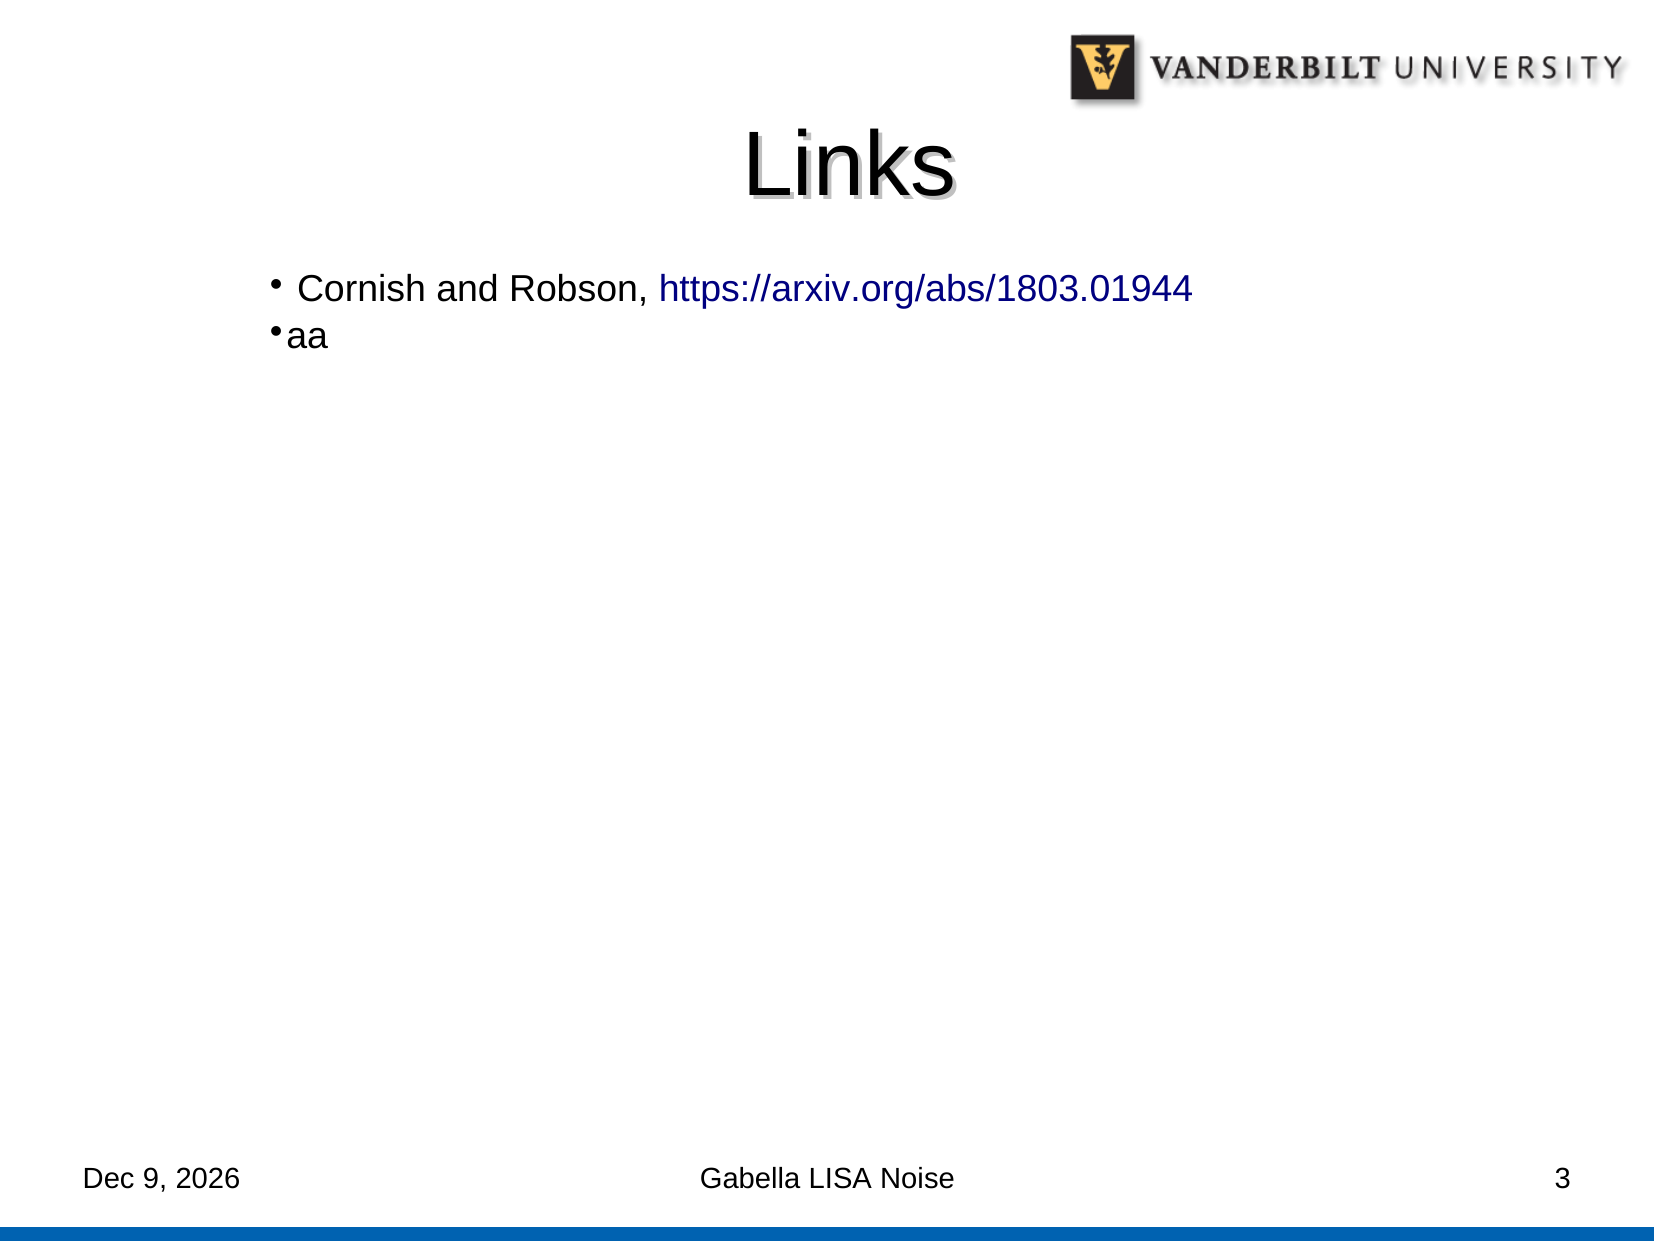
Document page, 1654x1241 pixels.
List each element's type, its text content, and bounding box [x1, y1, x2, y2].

title Links [195, 102, 1504, 226]
text_box Cornish and Robson, https://arxiv.org/abs/1803.01944 aa [255, 255, 1471, 886]
picture [1067, 31, 1637, 115]
